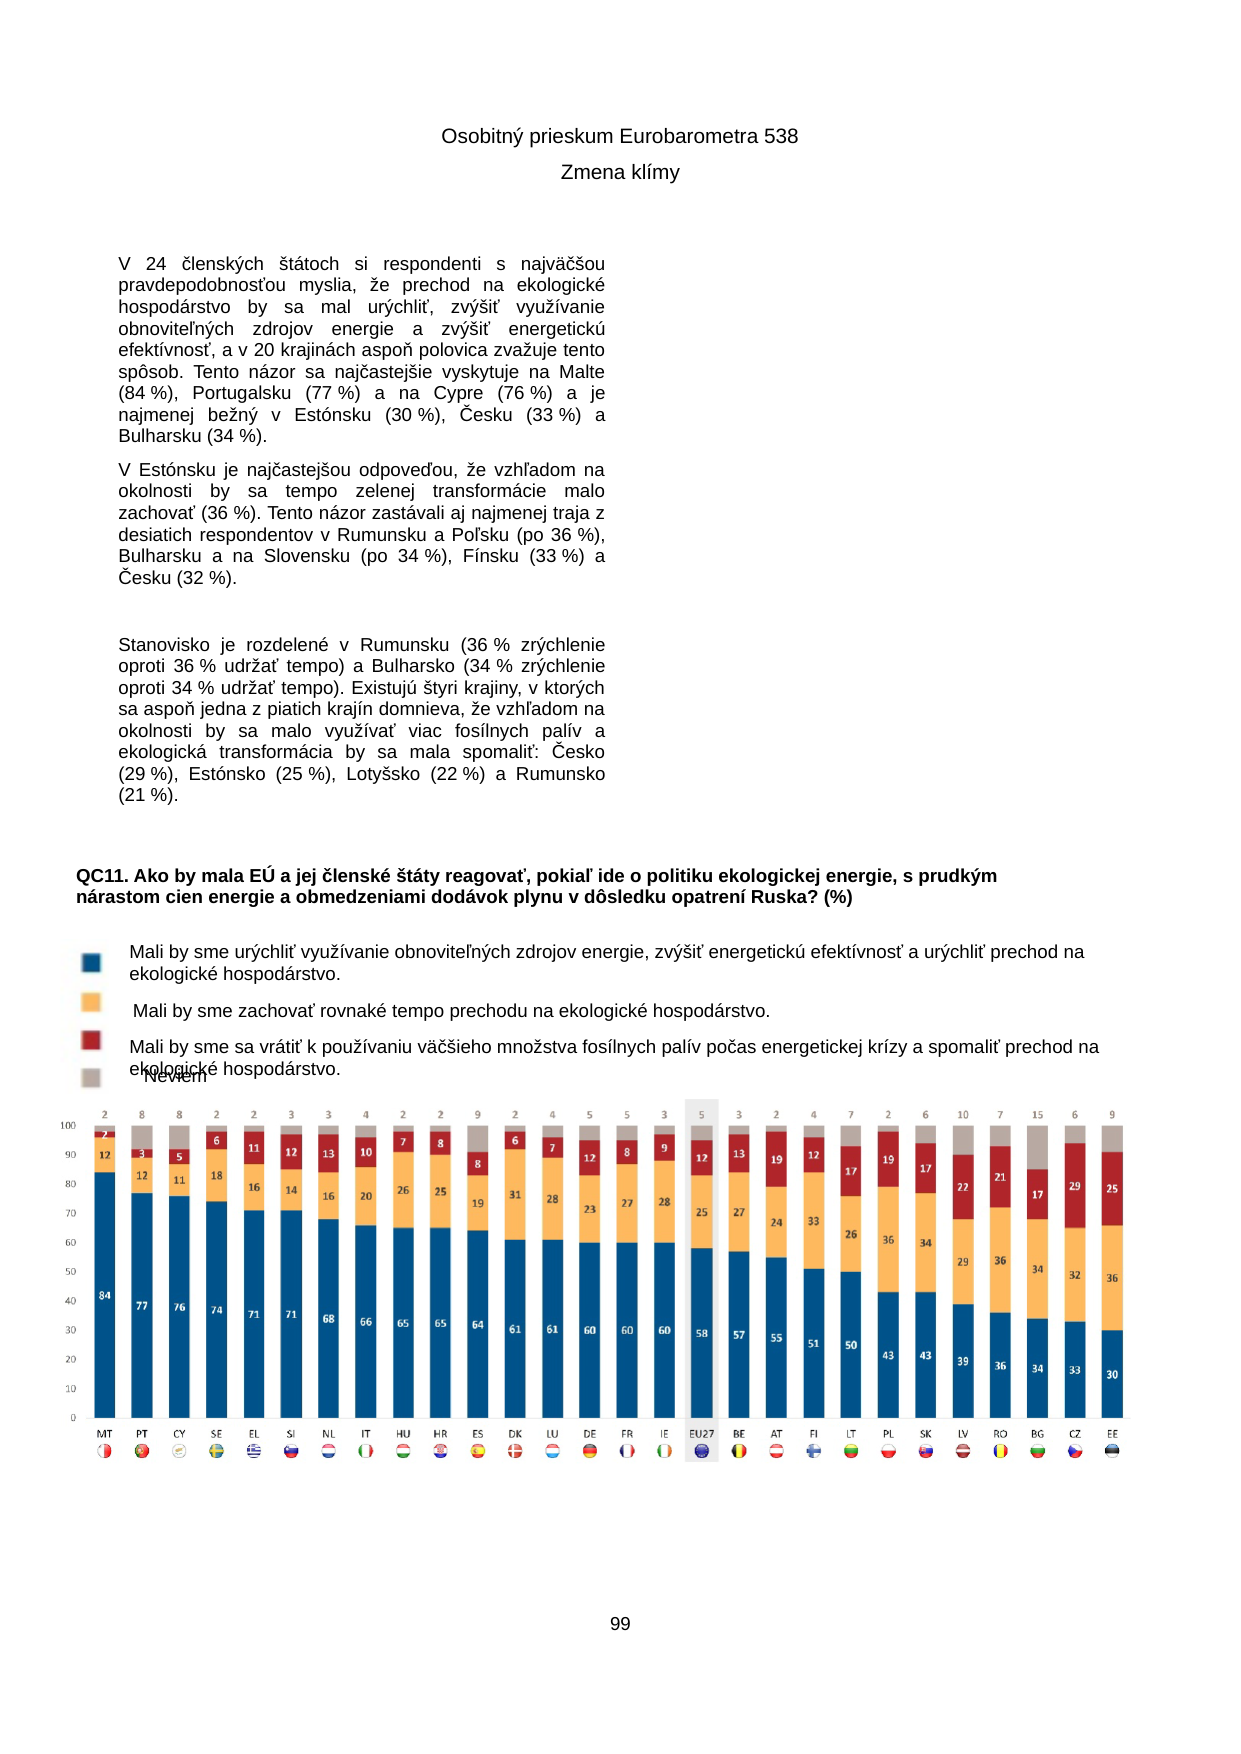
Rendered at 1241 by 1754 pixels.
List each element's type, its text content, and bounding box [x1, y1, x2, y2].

text Stanovisko je rozdelené v Rumunsku (36 % zrýchlenie oproti 36 % udržať tempo) a Bulharsko (34 % zrýchlenie oproti 34 % udržať tempo). Existujú štyri krajiny, v ktorých sa aspoň jedna z piatich krajín domnieva, že vzhľadom na okolnosti by sa malo využívať viac fosílnych palív a ekologická transformácia by sa mala spomaliť: Česko (29 %), Estónsko (25 %), Lotyšsko (22 %) a Rumunsko (21 %). [118, 633, 605, 806]
text V 24 členských štátoch si respondenti s najväčšou pravdepodobnosťou myslia, že prechod na ekologické hospodárstvo by sa mal urýchliť, zvýšiť využívanie obnoviteľných zdrojov energie a zvýšiť energetickú efektívnosť, a v 20 krajinách aspoň polovica zvažuje tento spôsob. Tento názor sa najčastejšie vyskytuje na Malte (84 %), Portugalsku (77 %) a na Cypre (76 %) a je najmenej bežný v Estónsku (30 %), Česku (33 %) a Bulharsku (34 %). [118, 253, 605, 447]
text V Estónsku je najčastejšou odpoveďou, že vzhľadom na okolnosti by sa tempo zelenej transformácie malo zachovať (36 %). Tento názor zastávali aj najmenej traja z desiatich respondentov v Rumunsku a Poľsku (po 36 %), Bulharsku a na Slovensku (po 34 %), Fínsku (33 %) a Česku (32 %). [118, 459, 605, 588]
picture [55, 1099, 1131, 1467]
picture [60, 939, 109, 1094]
